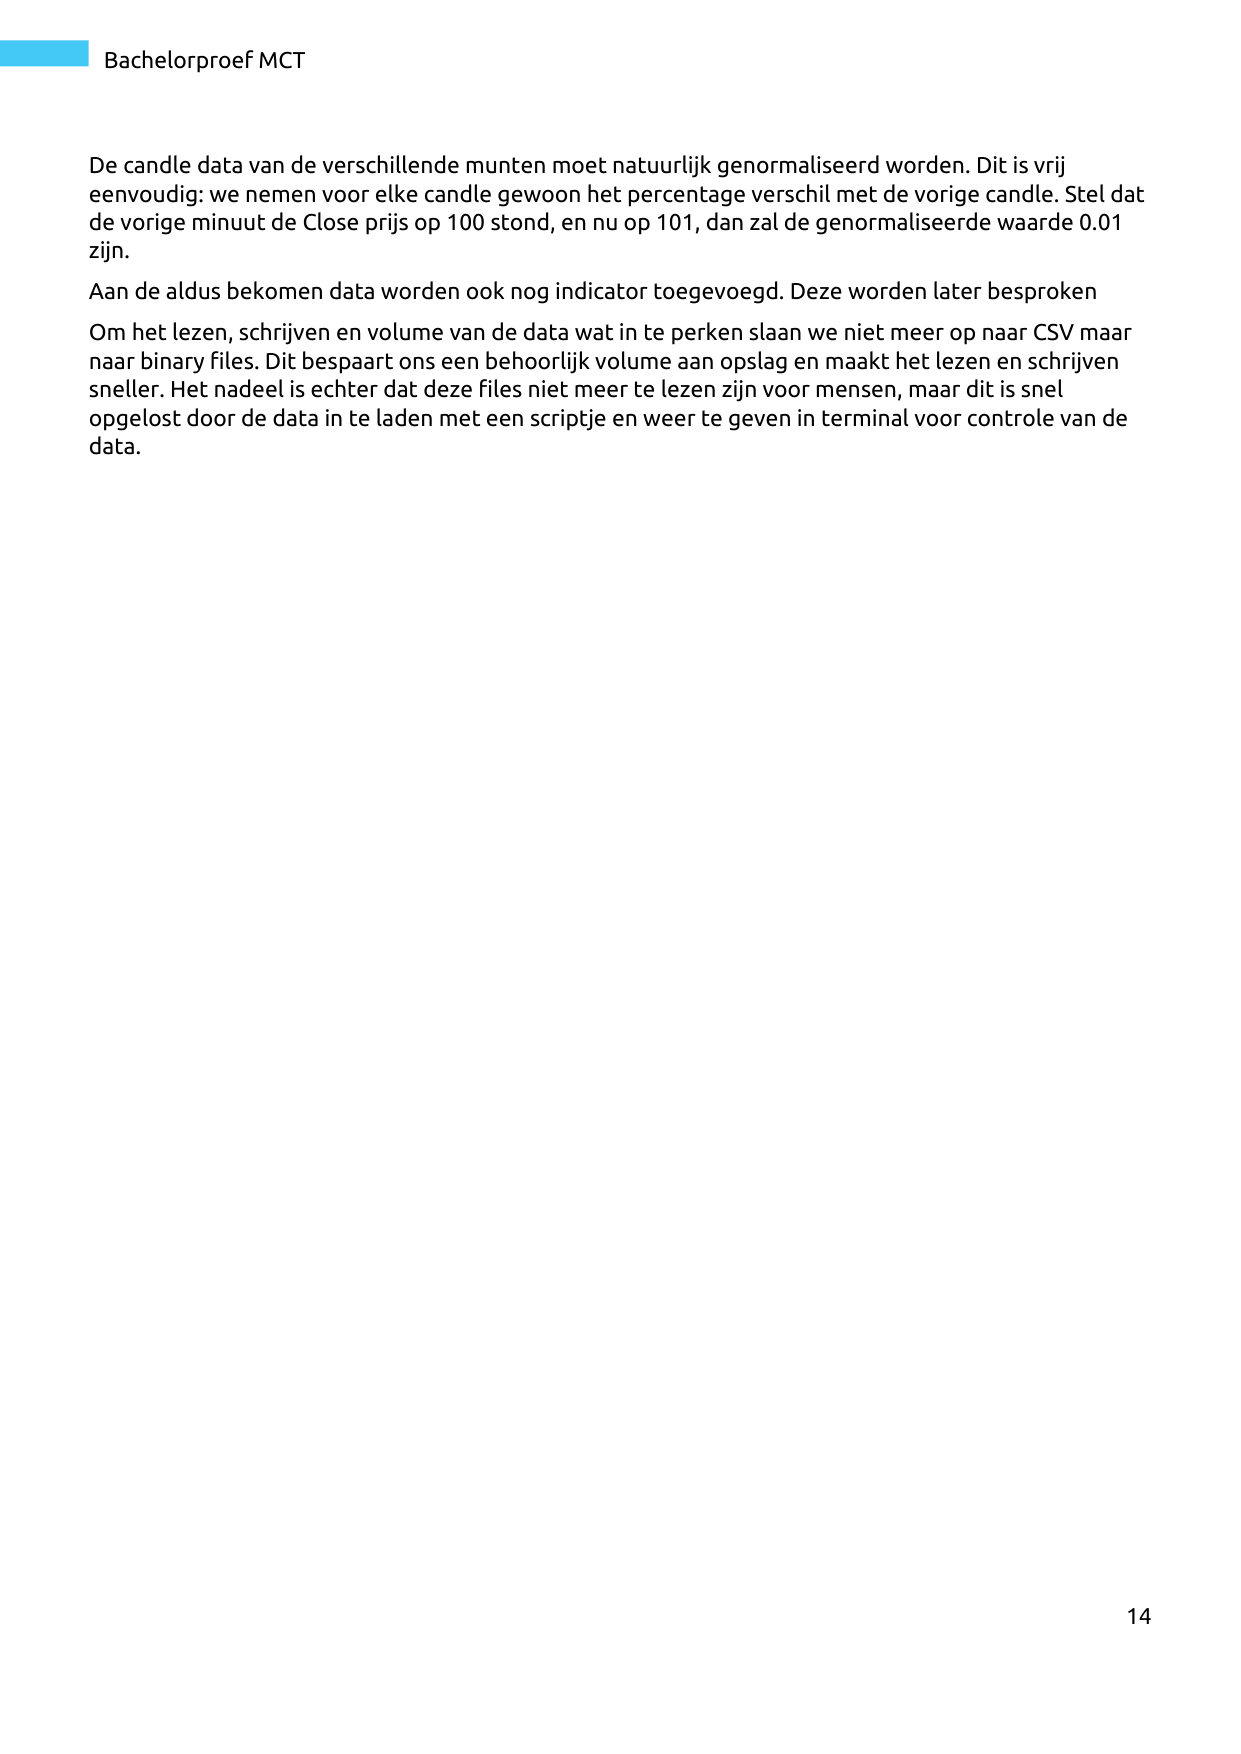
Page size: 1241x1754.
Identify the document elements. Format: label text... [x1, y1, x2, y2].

text De candle data van de verschillende munten moet natuurlijk genormaliseerd worden. Dit is vrij eenvoudig: we nemen voor elke candle gewoon het percentage verschil met de vorige candle. Stel dat de vorige minuut de Close prijs op 100 stond, en nu op 101, dan zal de genormaliseerde waarde 0.01 zijn. [89, 152, 1152, 263]
text Aan de aldus bekomen data worden ook nog indicator toegevoegd. Deze worden later besproken [89, 278, 1152, 304]
text Om het lezen, schrijven en volume van de data wat in te perken slaan we niet meer op naar CSV maar naar binary files. Dit bespaart ons een behoorlijk volume aan opslag en maakt het lezen en schrijven sneller. Het nadeel is echter dat deze files niet meer te lezen zijn voor mensen, maar dit is snel opgelost door de data in te laden met een scriptje en weer te geven in terminal voor controle van de data. [89, 319, 1152, 459]
